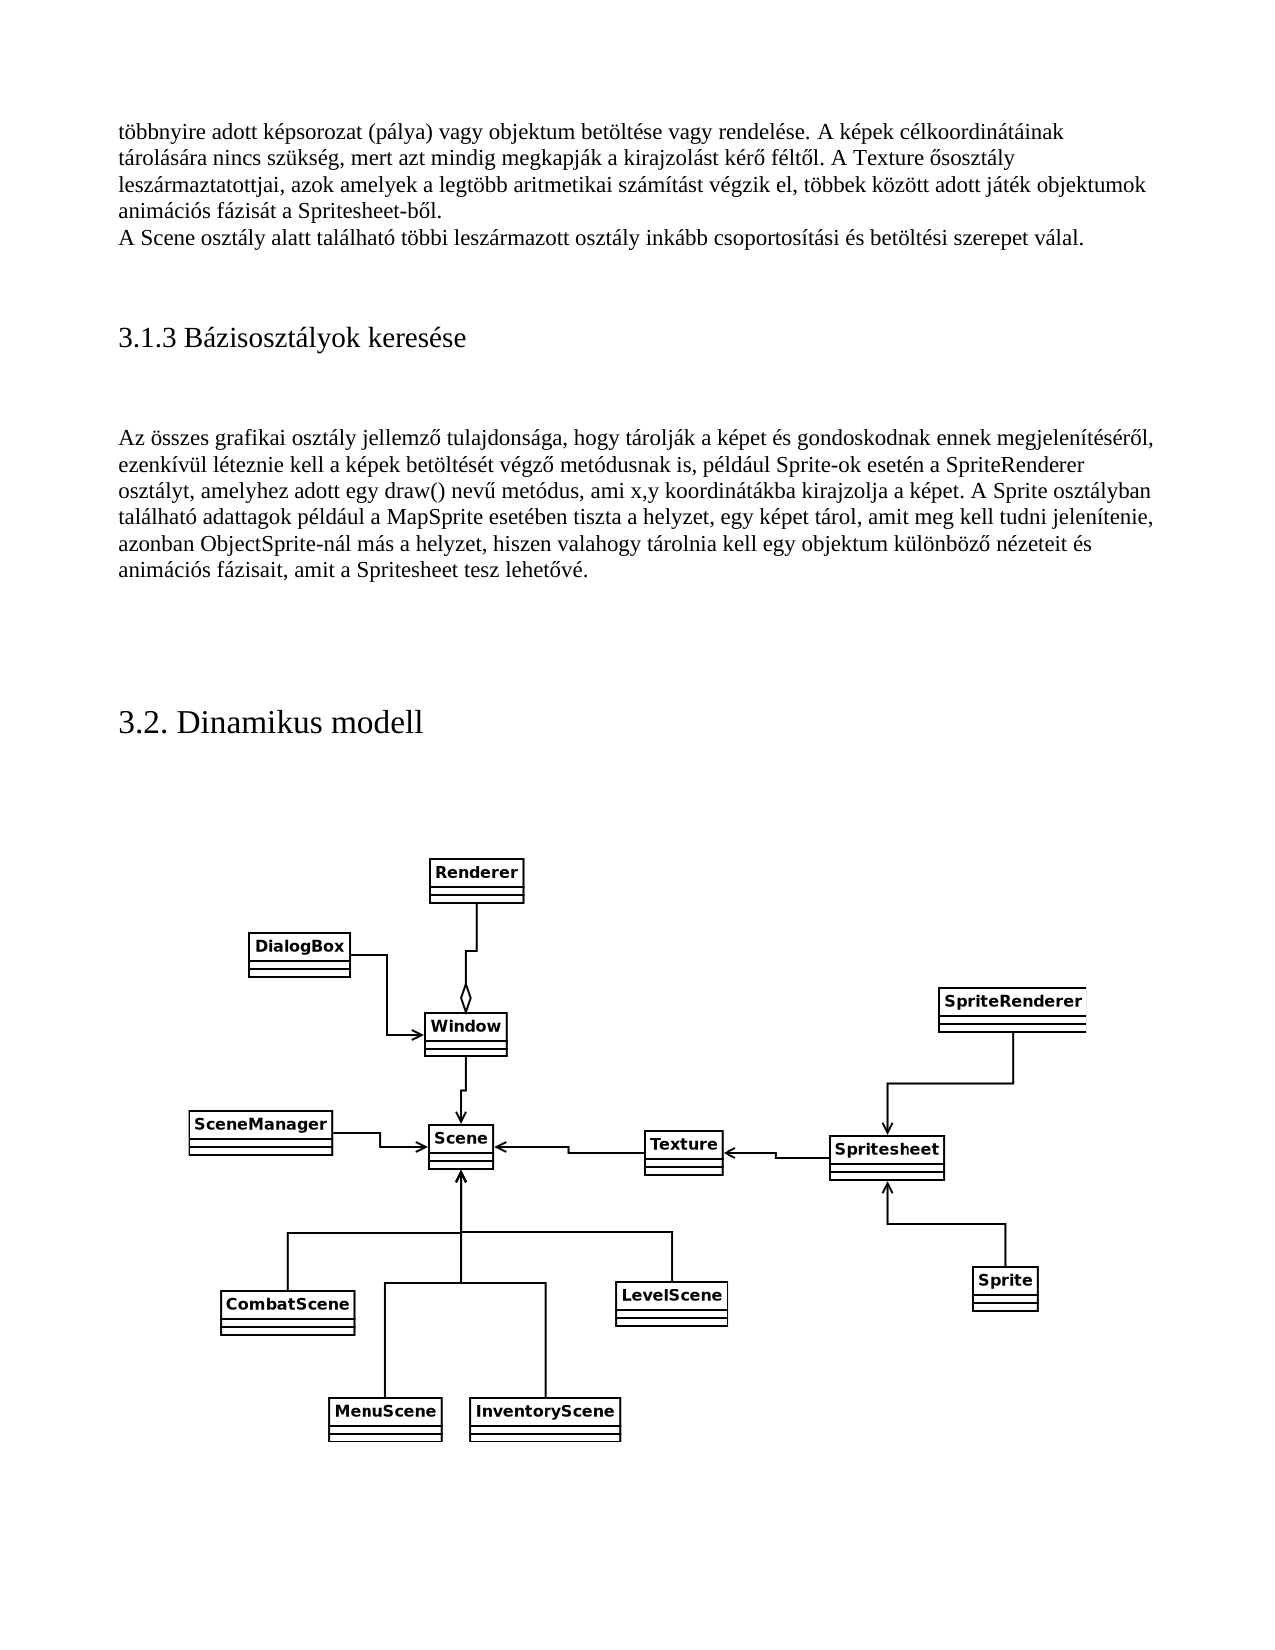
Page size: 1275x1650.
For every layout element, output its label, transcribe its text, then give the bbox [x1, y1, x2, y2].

text többnyire adott képsorozat (pálya) vagy objektum betöltése vagy rendelése. A képek célkoordinátáinak tárolására nincs szükség, mert azt mindig megkapják a kirajzolást kérő féltől. A Texture ősosztály leszármaztatottjai, azok amelyek a legtöbb aritmetikai számítást végzik el, többek között adott játék objektumok animációs fázisát a Spritesheet-ből. A Scene osztály alatt található többi leszármazott osztály inkább csoportosítási és betöltési szerepet válal. [118, 118, 1157, 250]
text Az összes grafikai osztály jellemző tulajdonsága, hogy tárolják a képet és gondoskodnak ennek megjelenítéséről, ezenkívül léteznie kell a képek betöltését végző metódusnak is, például Sprite-ok esetén a SpriteRenderer osztályt, amelyhez adott egy draw() nevű metódus, ami x,y koordinátákba kirajzolja a képet. A Sprite osztályban található adattagok például a MapSprite esetében tiszta a helyzet, egy képet tárol, amit meg kell tudni jelenítenie, azonban ObjectSprite-nál más a helyzet, hiszen valahogy tárolnia kell egy objektum különböző nézeteit és animációs fázisait, amit a Spritesheet tesz lehetővé. [118, 424, 1157, 582]
text 3.1.3 Bázisosztályok keresése [118, 320, 1157, 354]
text 3.2. Dinamikus modell [118, 702, 1157, 741]
picture [188, 858, 1087, 1442]
